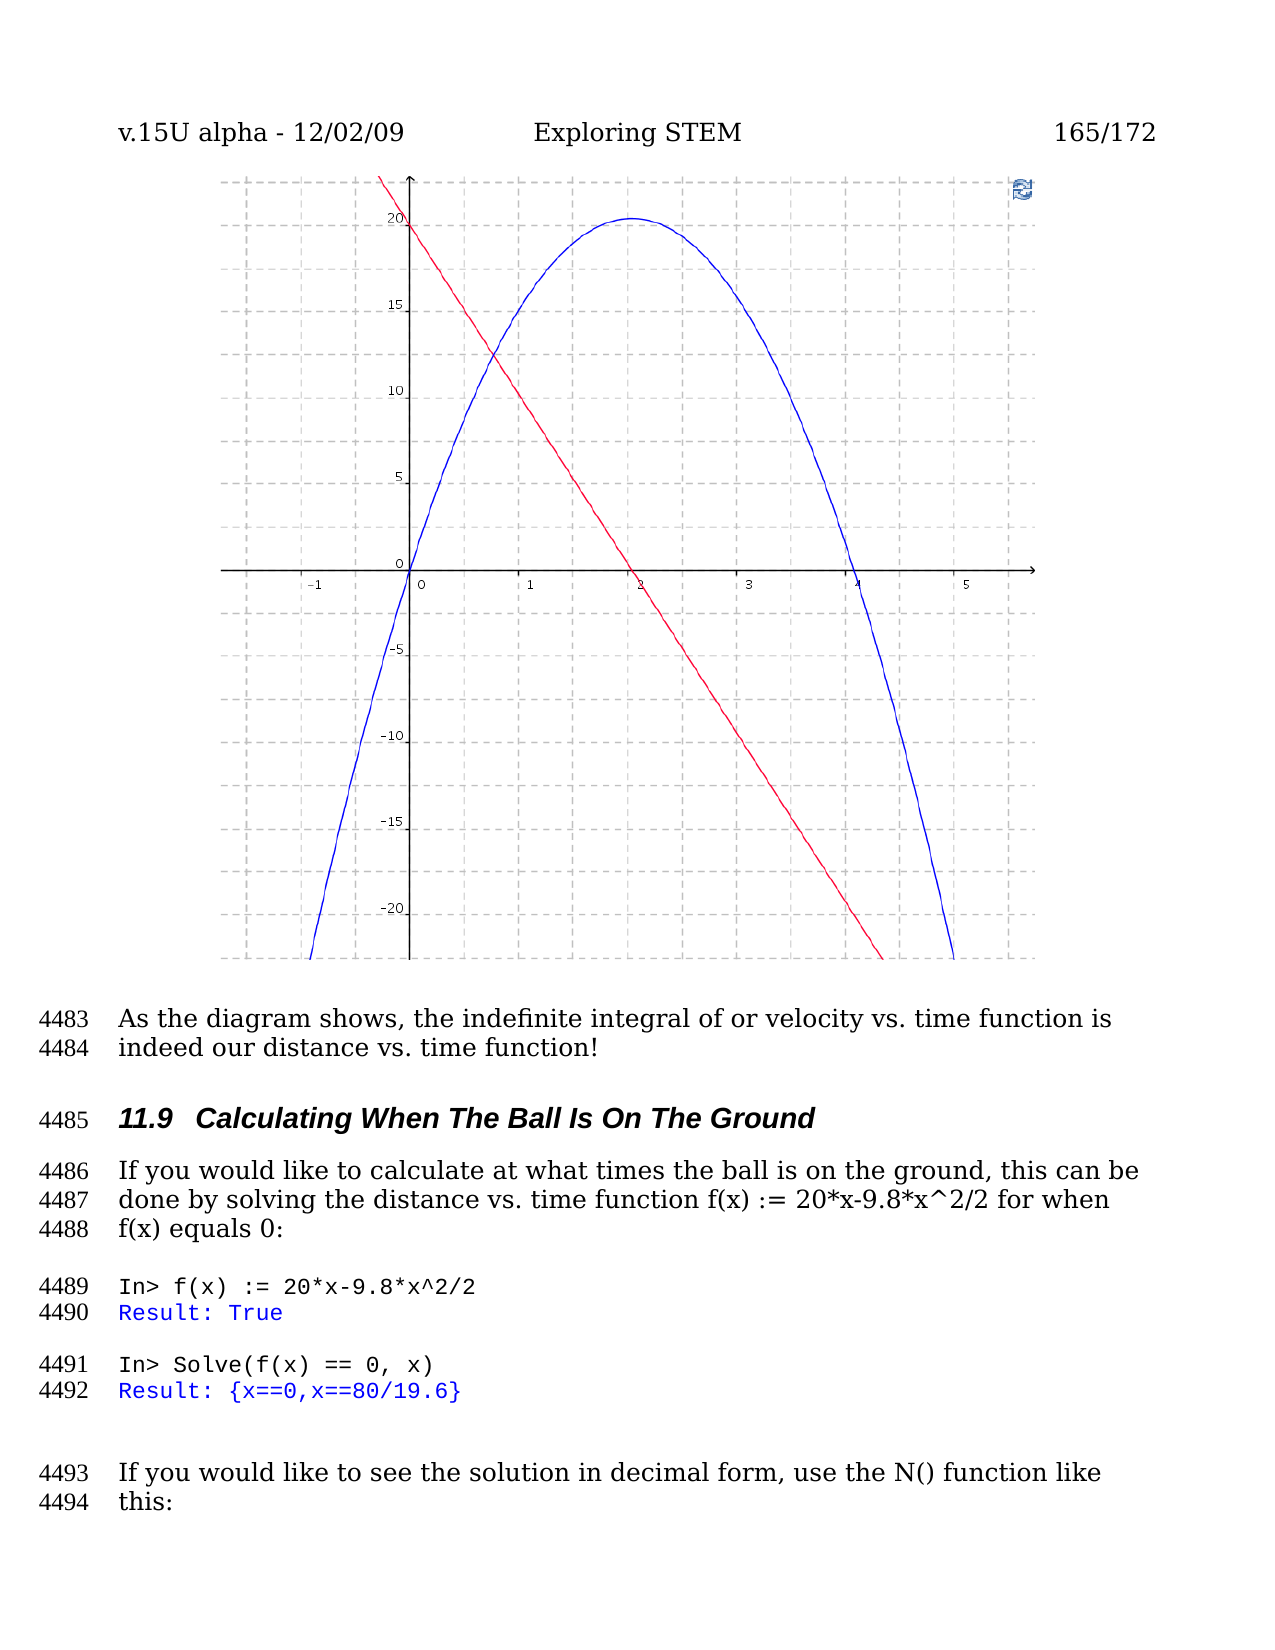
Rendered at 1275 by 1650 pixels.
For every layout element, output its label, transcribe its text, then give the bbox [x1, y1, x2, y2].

text In> Solve(f(x) == 0, x) [118, 1353, 1157, 1379]
text Result: True [118, 1301, 1157, 1327]
picture [220, 176, 1035, 960]
text Result: {x==0,x==80/19.6} [118, 1379, 1157, 1405]
text If you would like to see the solution in decimal form, use the N() function like this: [118, 1458, 1157, 1516]
text In> f(x) := 20*x-9.8*x^2/2 [118, 1275, 1157, 1301]
subtitle Calculating When The Ball Is On The Ground [118, 1101, 1157, 1135]
text If you would like to calculate at what times the ball is on the ground, this can be done by solving the distance vs. time function f(x) := 20*x-9.8*x^2/2 for when f(x) equals 0: [118, 1156, 1157, 1243]
text As the diagram shows, the indefinite integral of or velocity vs. time function is indeed our distance vs. time function! [118, 1004, 1157, 1062]
